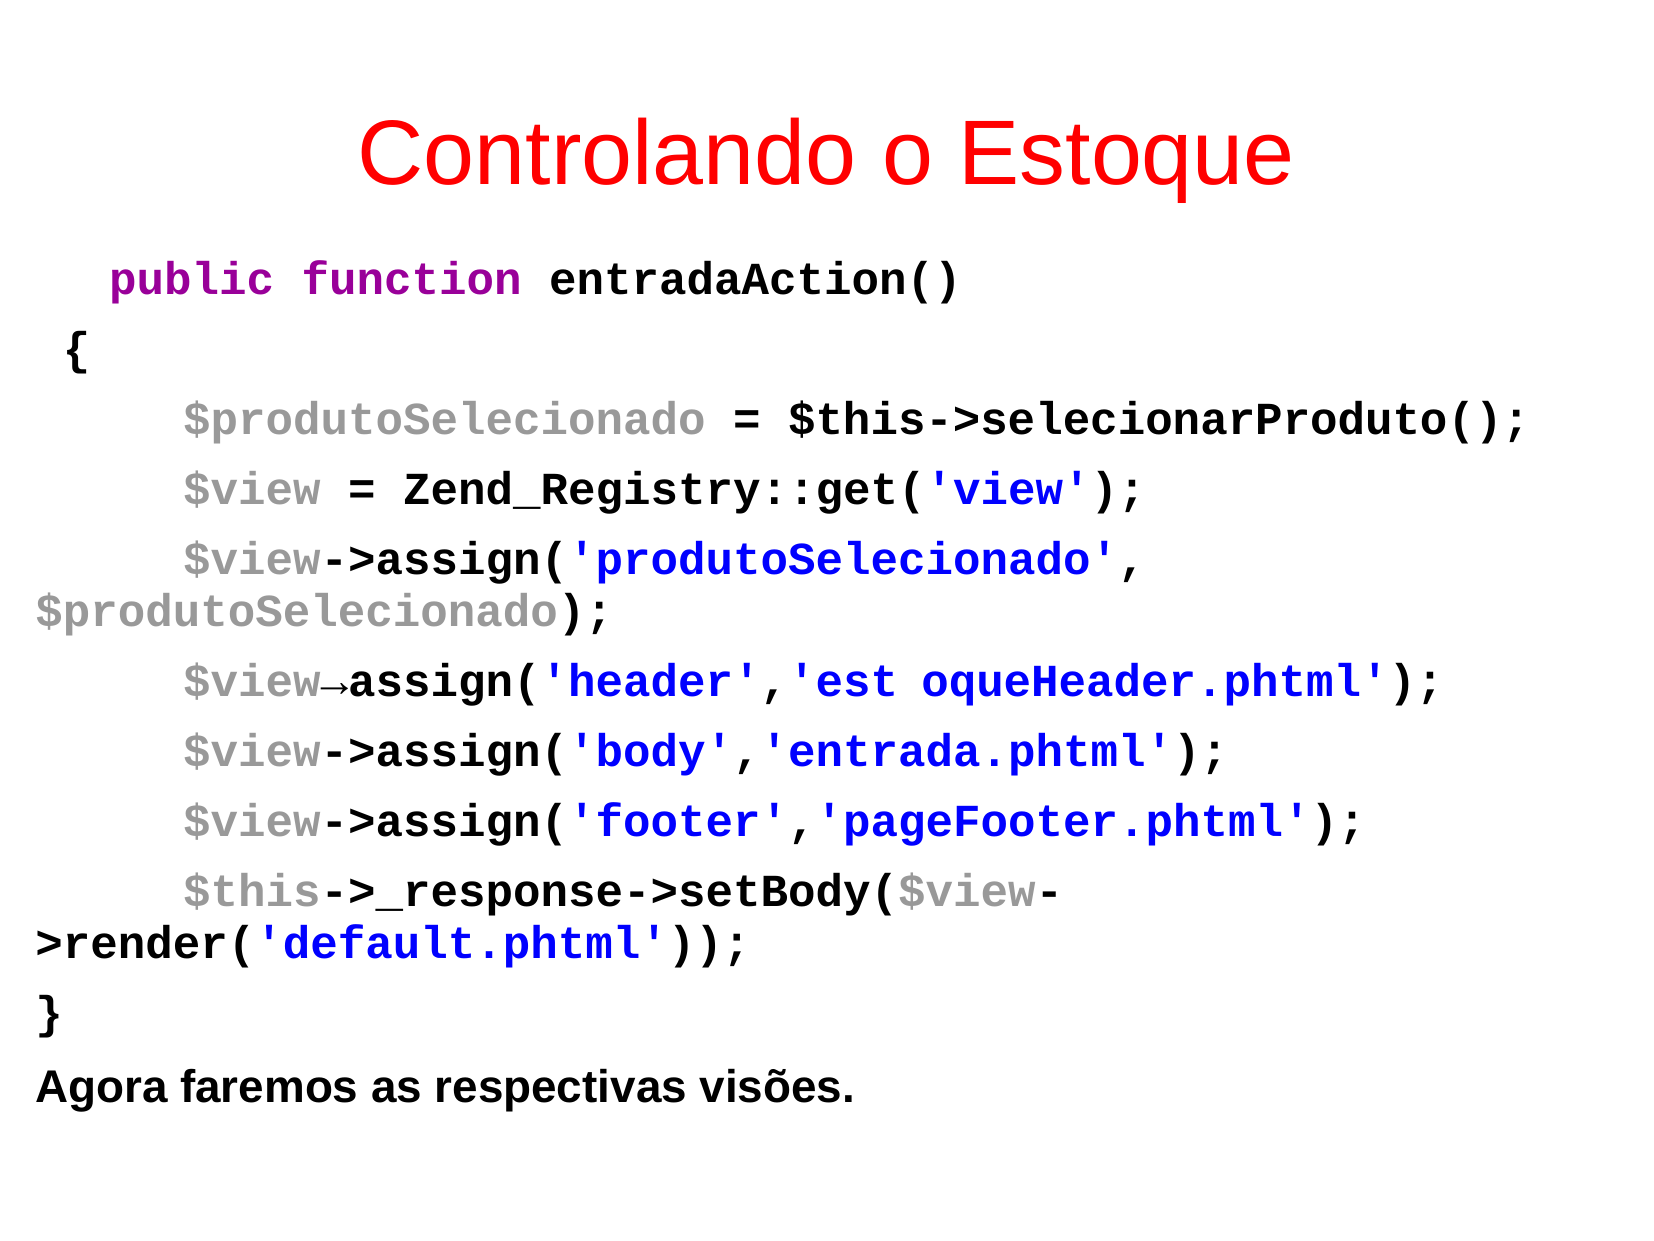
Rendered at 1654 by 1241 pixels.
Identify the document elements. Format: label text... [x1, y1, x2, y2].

title Controlando o Estoque [82, 49, 1571, 256]
list public function entradaAction() { $produtoSelecionado = $this->selecionarProduto(); $view = Zend_Registry::get('view'); $view->assign('produtoSelecionado',$produtoSelecionado); $view→assign('header','est oqueHeader.phtml'); $view->assign('body','entrada.phtml'); $view->assign('footer','pageFooter.phtml'); $this->_response->setBody($view->render('default.phtml')); } Agora faremos as respectivas visões. [35, 256, 1607, 1229]
